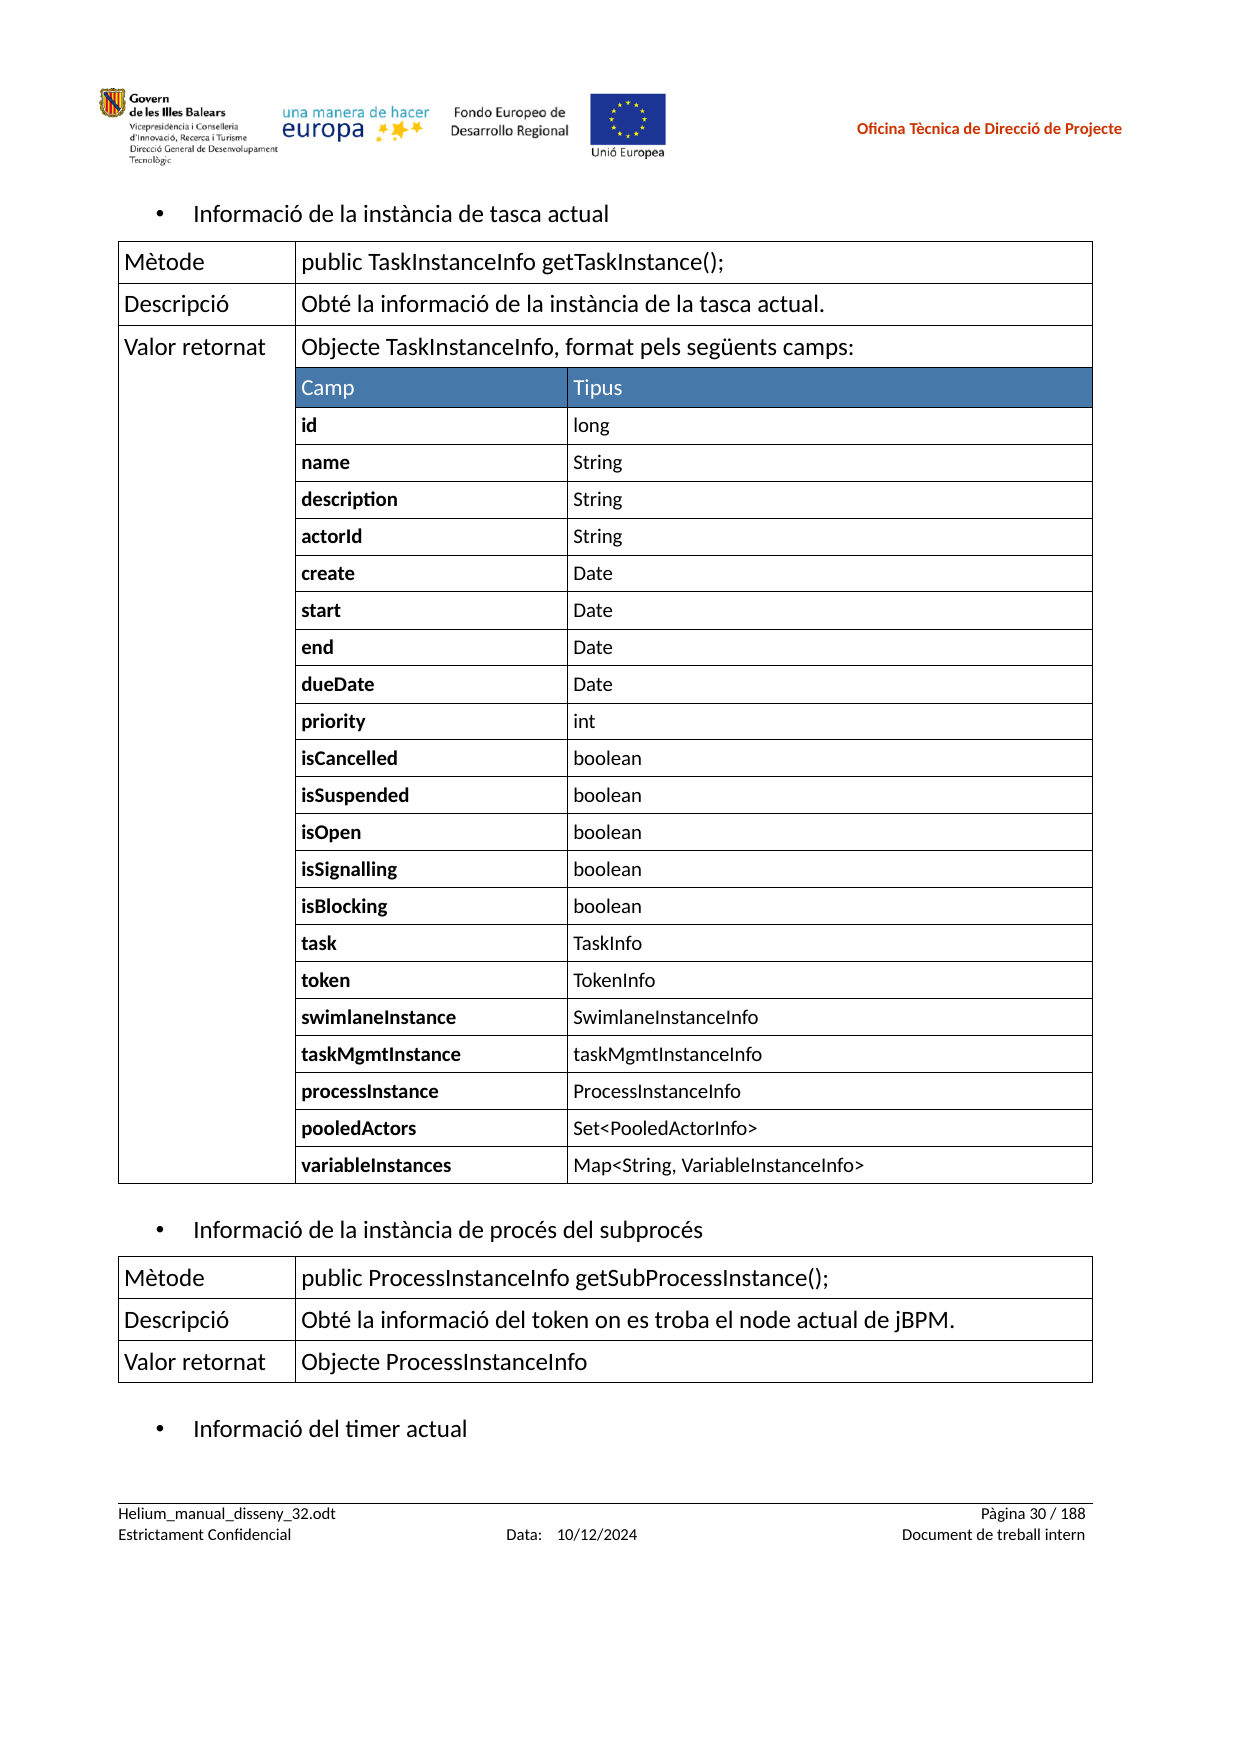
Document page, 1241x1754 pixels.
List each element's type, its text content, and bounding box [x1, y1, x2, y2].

table_cell Tipus [568, 368, 1092, 407]
table_cell TokenInfo [568, 962, 1092, 998]
table_cell Obté la informació de la instància de la tasca actual. [296, 284, 1092, 325]
list Informació del timer actual [156, 1413, 1122, 1443]
table_cell Date [568, 666, 1092, 702]
table_cell boolean [568, 777, 1092, 813]
table_cell Obté la informació del token on es troba el node actual de jBPM. [296, 1299, 1092, 1340]
table_cell Camp [296, 368, 567, 407]
table_cell isSignalling [296, 851, 567, 887]
table_cell boolean [568, 740, 1092, 776]
table_cell dueDate [296, 666, 567, 702]
table_cell taskMgmtInstanceInfo [568, 1036, 1092, 1072]
table_header public ProcessInstanceInfo getSubProcessInstance(); [296, 1257, 1092, 1298]
table_cell token [296, 962, 567, 998]
table_cell isCancelled [296, 740, 567, 776]
table_cell pooledActors [296, 1110, 567, 1146]
table_cell isBlocking [296, 888, 567, 924]
table_cell boolean [568, 888, 1092, 924]
table_cell Date [568, 630, 1092, 665]
table_cell ProcessInstanceInfo [568, 1073, 1092, 1109]
table_cell id [296, 408, 567, 443]
table_cell Objecte ProcessInstanceInfo [296, 1341, 1092, 1382]
table_cell boolean [568, 814, 1092, 850]
table_cell Objecte TaskInstanceInfo, format pels següents camps: [296, 326, 1092, 367]
table_cell create [296, 556, 567, 591]
table_cell Descripció [119, 1299, 295, 1340]
table_cell long [568, 408, 1092, 443]
table_cell Date [568, 592, 1092, 628]
table_cell Valor retornat [119, 326, 295, 1183]
table_cell variableInstances [296, 1147, 567, 1183]
table_header Mètode [119, 1257, 295, 1298]
table_cell String [568, 445, 1092, 481]
table_cell int [568, 704, 1092, 739]
list Informació de la instància de tasca actual [156, 198, 1122, 229]
picture [99, 87, 668, 166]
table_cell name [296, 445, 567, 481]
table_cell Date [568, 556, 1092, 591]
table_cell isSuspended [296, 777, 567, 813]
table_cell swimlaneInstance [296, 999, 567, 1035]
table_cell boolean [568, 851, 1092, 887]
table_cell processInstance [296, 1073, 567, 1109]
table_cell String [568, 482, 1092, 517]
table_header Mètode [119, 242, 295, 283]
table_cell task [296, 925, 567, 961]
table_cell Map<String, VariableInstanceInfo> [568, 1147, 1092, 1183]
table_cell Descripció [119, 284, 295, 325]
table_header public TaskInstanceInfo getTaskInstance(); [296, 242, 1092, 283]
table_cell SwimlaneInstanceInfo [568, 999, 1092, 1035]
table_cell start [296, 592, 567, 628]
table_cell Set<PooledActorInfo> [568, 1110, 1092, 1146]
table_cell end [296, 630, 567, 665]
table_cell isOpen [296, 814, 567, 850]
table_cell description [296, 482, 567, 517]
list Informació de la instància de procés del subprocés [156, 1214, 1122, 1244]
table_cell TaskInfo [568, 925, 1092, 961]
table_cell actorId [296, 519, 567, 554]
table_cell priority [296, 704, 567, 739]
table_cell Valor retornat [119, 1341, 295, 1382]
table_cell taskMgmtInstance [296, 1036, 567, 1072]
table_cell String [568, 519, 1092, 554]
